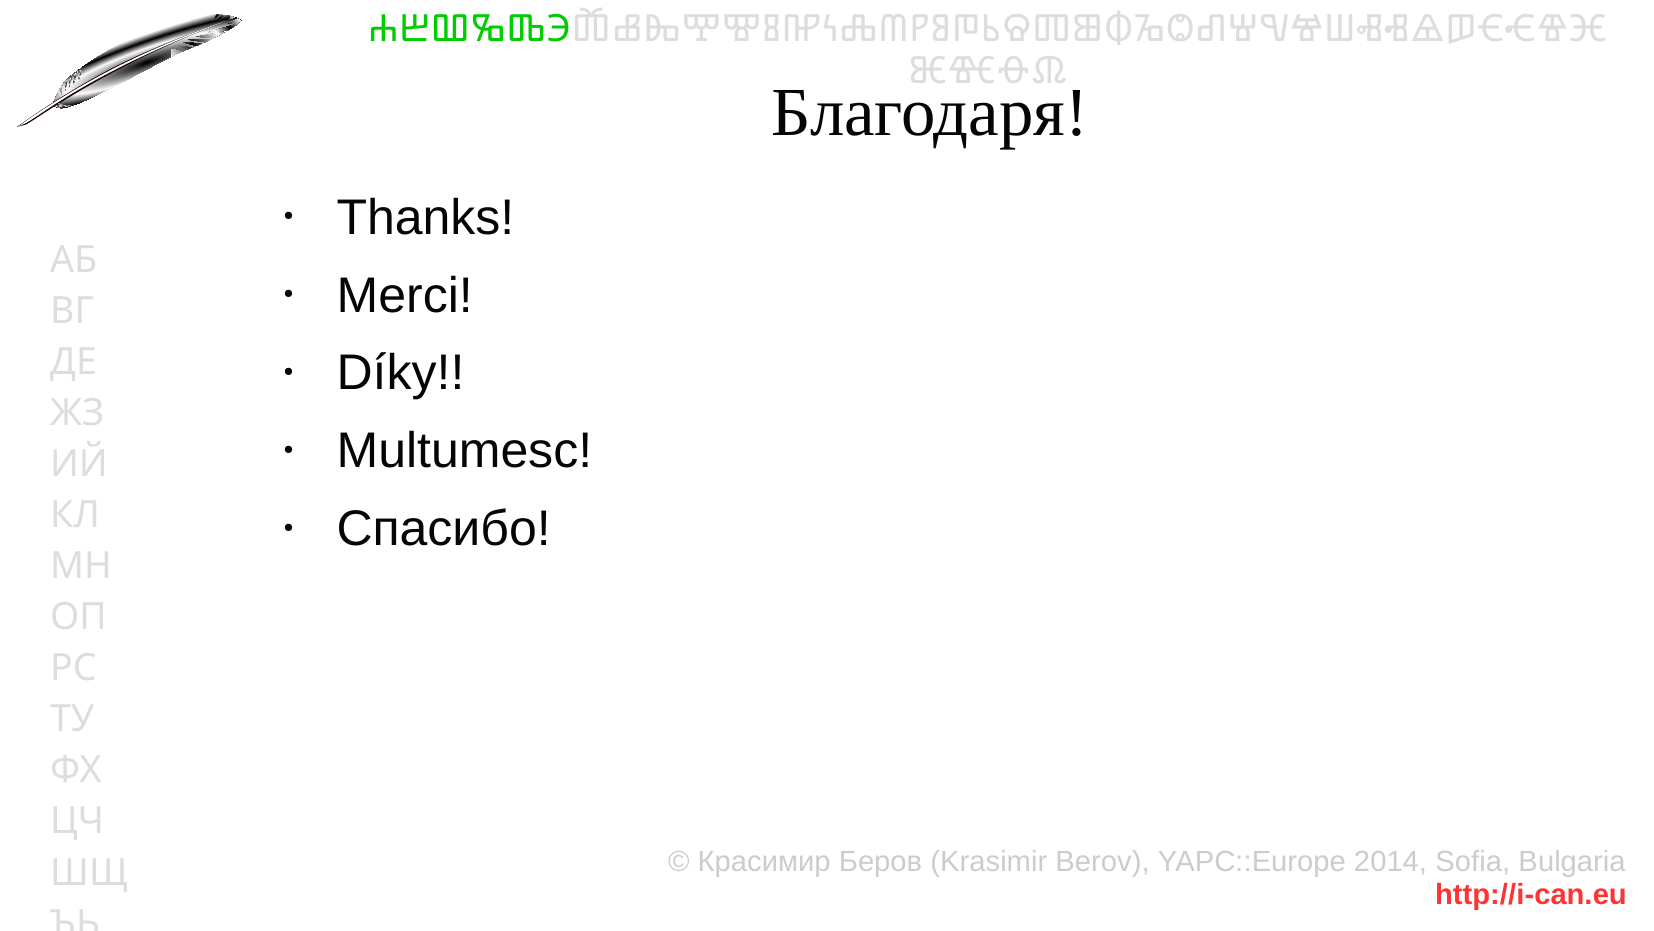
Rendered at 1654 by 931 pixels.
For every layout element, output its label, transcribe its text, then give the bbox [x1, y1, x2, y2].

list Thanks! Merci! Díky!! Multumesc! Спасибо! [265, 188, 1595, 815]
title Благодаря! [265, 35, 1595, 188]
